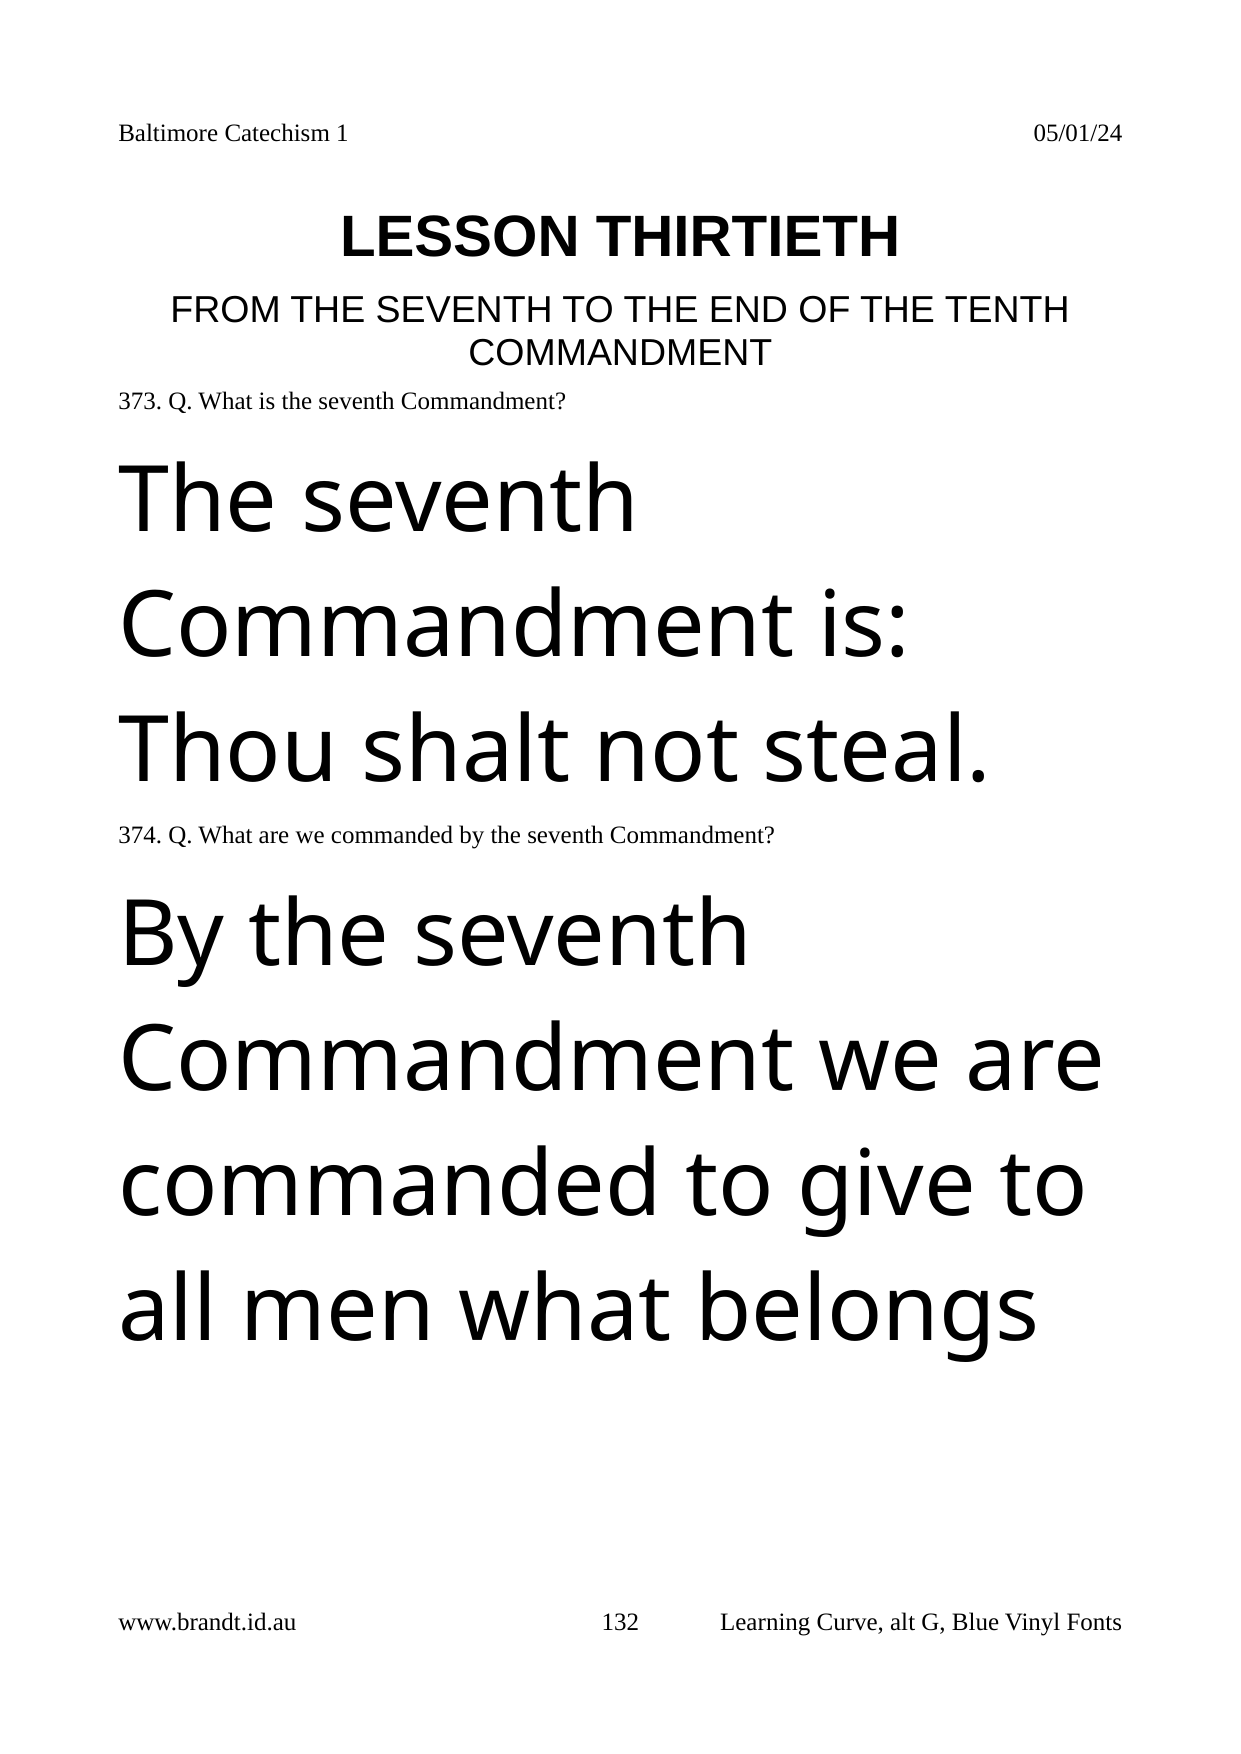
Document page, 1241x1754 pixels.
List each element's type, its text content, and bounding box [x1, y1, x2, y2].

text 374. Q. What are we commanded by the seventh Commandment? [118, 820, 1122, 849]
title LESSON THIRTIETH [118, 201, 1122, 268]
text 373. Q. What is the seventh Commandment? [118, 386, 1122, 415]
text By the seventh Commandment we are commanded to give to all men what belongs [118, 868, 1122, 1367]
subtitle FROM THE SEVENTH TO THE END OF THE TENTH COMMANDMENT [118, 287, 1122, 373]
text The seventh Commandment is: Thou shalt not steal. [118, 433, 1122, 808]
